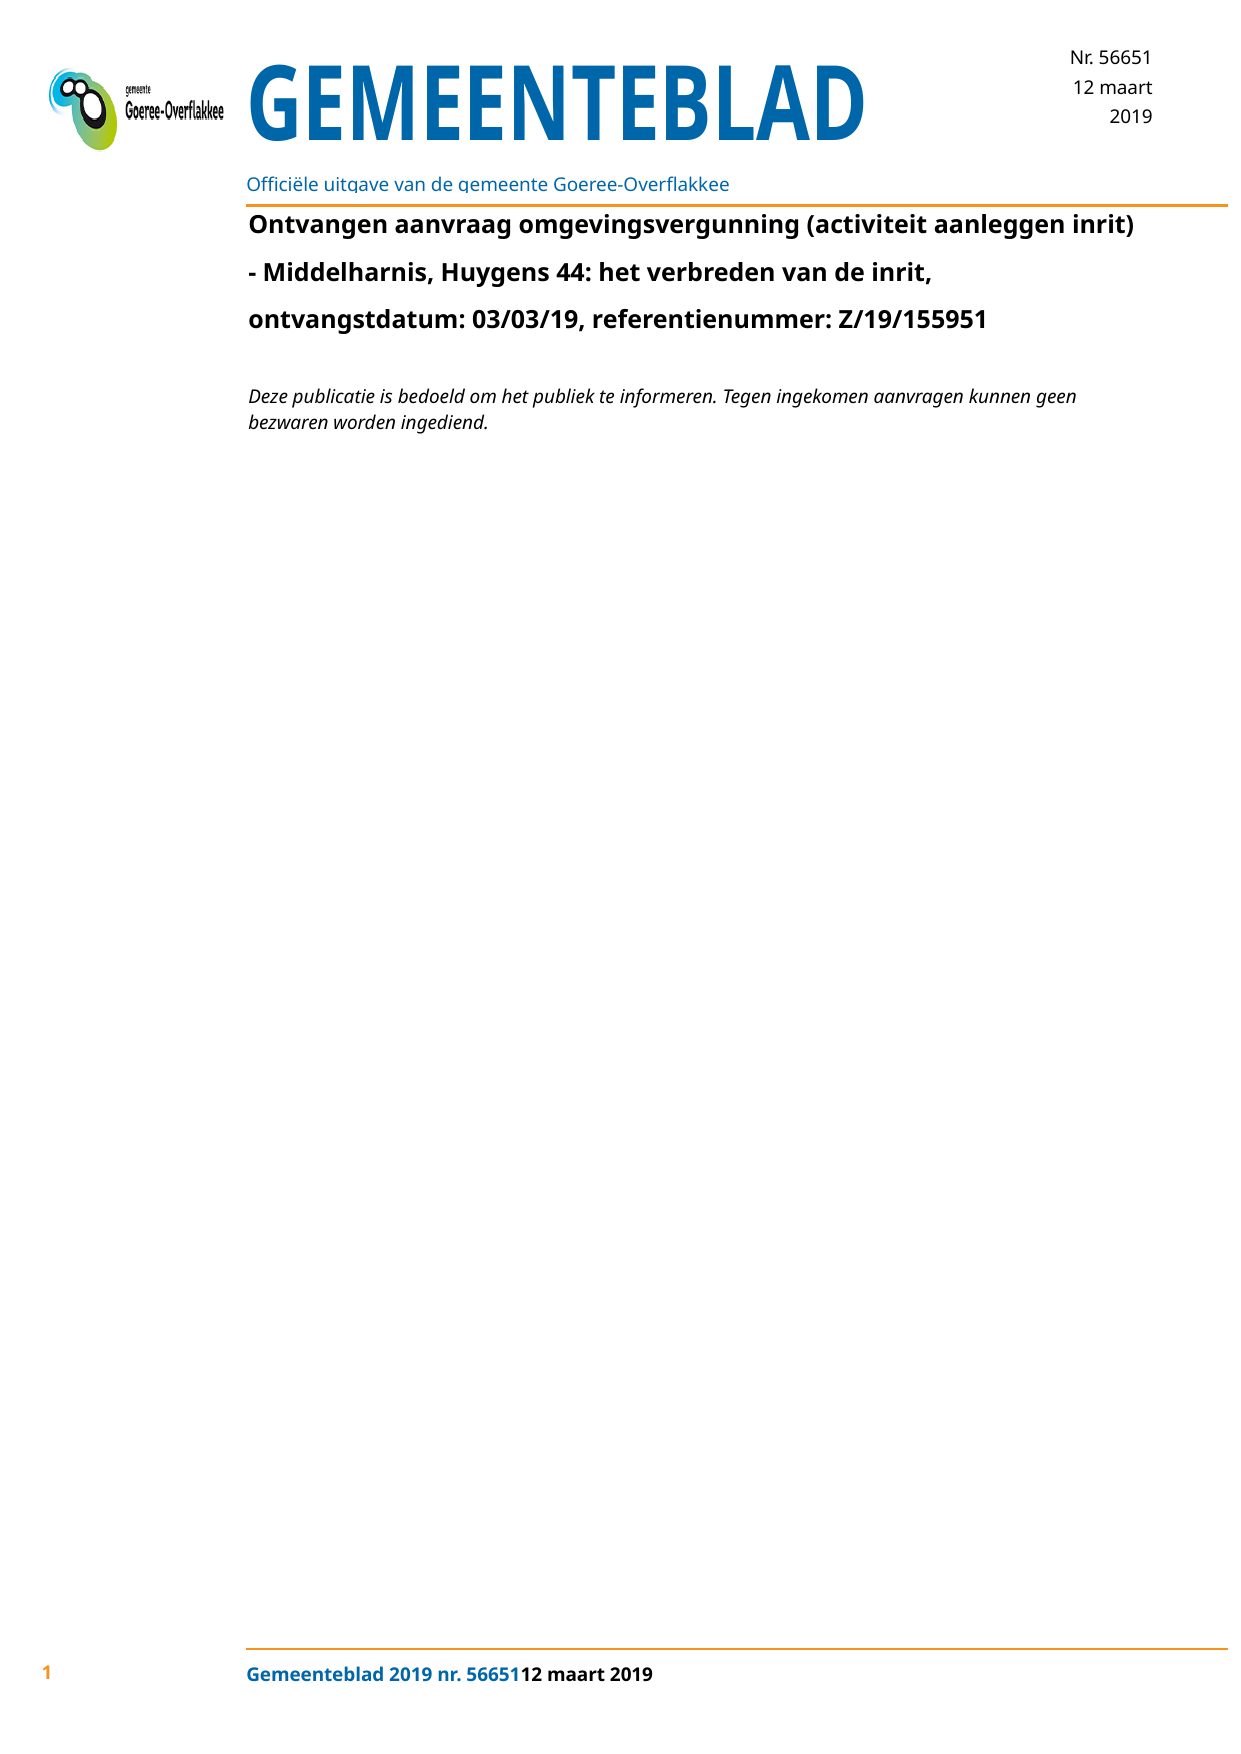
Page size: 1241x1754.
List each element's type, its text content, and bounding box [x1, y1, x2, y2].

text Deze publicatie is bedoeld om het publiek te informeren. Tegen ingekomen aanvragen kunnen geen bezwaren worden ingediend. [248, 384, 1152, 435]
picture [41, 47, 231, 172]
text Ontvangen aanvraag omgevingsvergunning (activiteit aanleggen inrit) - Middelharnis, Huygens 44: het verbreden van de inrit, ontvangstdatum: 03/03/19, referentienummer: Z/19/155951 [248, 207, 1152, 336]
